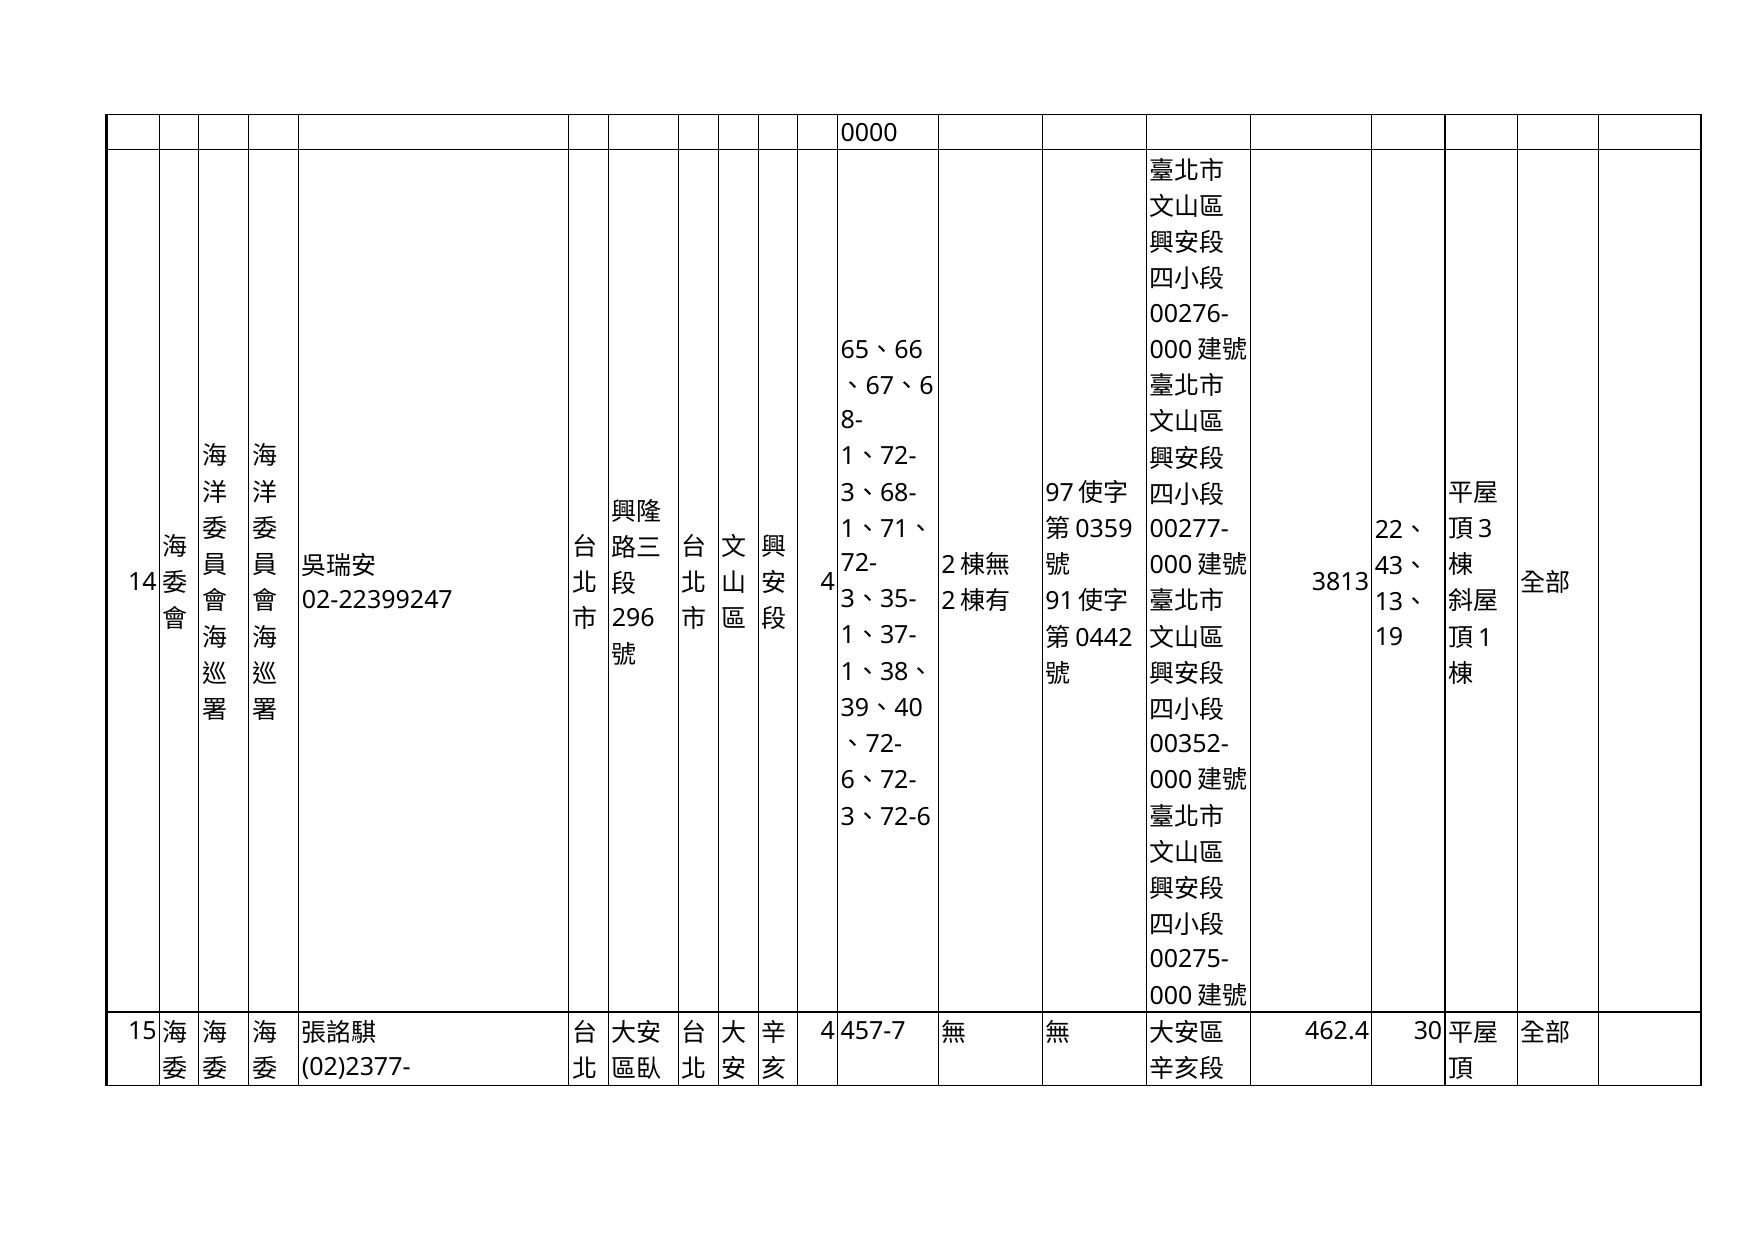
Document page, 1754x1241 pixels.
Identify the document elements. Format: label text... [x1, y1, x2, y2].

table_cell 3813 [1251, 150, 1371, 1011]
table_cell [569, 115, 608, 149]
table_cell [1599, 115, 1700, 149]
table_cell 無 [939, 1013, 1042, 1085]
table_cell [108, 115, 159, 149]
table_cell 65、66、67、68-1、72-3、68-1、71、72-3、35-1、37-1、38、39、40、72-6、72-3、72-6 [838, 150, 938, 1011]
table_cell [798, 115, 837, 149]
table_cell [160, 115, 198, 149]
table_cell 97使字第0359號 91使字第0442號 [1043, 150, 1146, 1011]
table_cell 台北市 [569, 150, 608, 1011]
table_cell 張詺騏 (02)2377- [299, 1013, 568, 1085]
table_cell 大安 [719, 1013, 758, 1085]
table_cell [759, 115, 797, 149]
table_cell [609, 115, 678, 149]
table_cell [1518, 115, 1598, 149]
table_cell 大安區辛亥段 [1147, 1013, 1250, 1085]
table_cell [299, 115, 568, 149]
table_cell [1446, 115, 1517, 149]
table_cell 海委會 [160, 150, 198, 1011]
table_cell 大安區臥 [609, 1013, 678, 1085]
table_cell [1251, 115, 1371, 149]
table_cell [1372, 115, 1444, 149]
table_cell 平屋頂 [1446, 1013, 1517, 1085]
table_cell 台北 [569, 1013, 608, 1085]
table_cell [199, 115, 248, 149]
table_cell [939, 115, 1042, 149]
table_cell 無 [1043, 1013, 1146, 1085]
table_cell [1599, 1013, 1700, 1085]
table_cell 海委 [199, 1013, 248, 1085]
table_cell 台北市 [679, 150, 718, 1011]
table_cell [1147, 115, 1250, 149]
table_cell 全部 [1518, 150, 1598, 1011]
table_cell 吳瑞安 02-22399247 [299, 150, 568, 1011]
table_cell 4 [798, 1013, 837, 1085]
table_cell 2棟無 2棟有 [939, 150, 1042, 1011]
table_cell 22、43、13、19 [1372, 150, 1444, 1011]
table_cell 平屋頂3棟 斜屋頂1棟 [1446, 150, 1517, 1011]
table_cell 0000 [838, 115, 938, 149]
table_cell 興隆路三段296號 [609, 150, 678, 1011]
table_cell 全部 [1518, 1013, 1598, 1085]
table_cell 文山區 [719, 150, 758, 1011]
table_cell 海洋委員會海巡署 [199, 150, 248, 1011]
table_cell 興安段 [759, 150, 797, 1011]
table_cell 辛亥 [759, 1013, 797, 1085]
table_cell 台北 [679, 1013, 718, 1085]
table_cell 海委 [160, 1013, 198, 1085]
table_cell [679, 115, 718, 149]
table_cell [249, 115, 298, 149]
table_cell 14 [108, 150, 159, 1011]
table_cell 臺北市文山區興安段四小段00276-000建號 臺北市文山區興安段四小段00277-000建號 臺北市文山區興安段四小段00352-000建號 臺北市文山區興安段四小段00275-000建號 [1147, 150, 1250, 1011]
table_cell 海委 [249, 1013, 298, 1085]
table_cell [719, 115, 758, 149]
table_cell [1043, 115, 1146, 149]
table_cell [1599, 150, 1700, 1011]
table_cell 462.4 [1251, 1013, 1371, 1085]
table_cell 海洋委員會海巡署 [249, 150, 298, 1011]
table_cell 457-7 [838, 1013, 938, 1085]
table_cell 4 [798, 150, 837, 1011]
table_cell 30 [1372, 1013, 1444, 1085]
table_cell 15 [108, 1013, 159, 1085]
